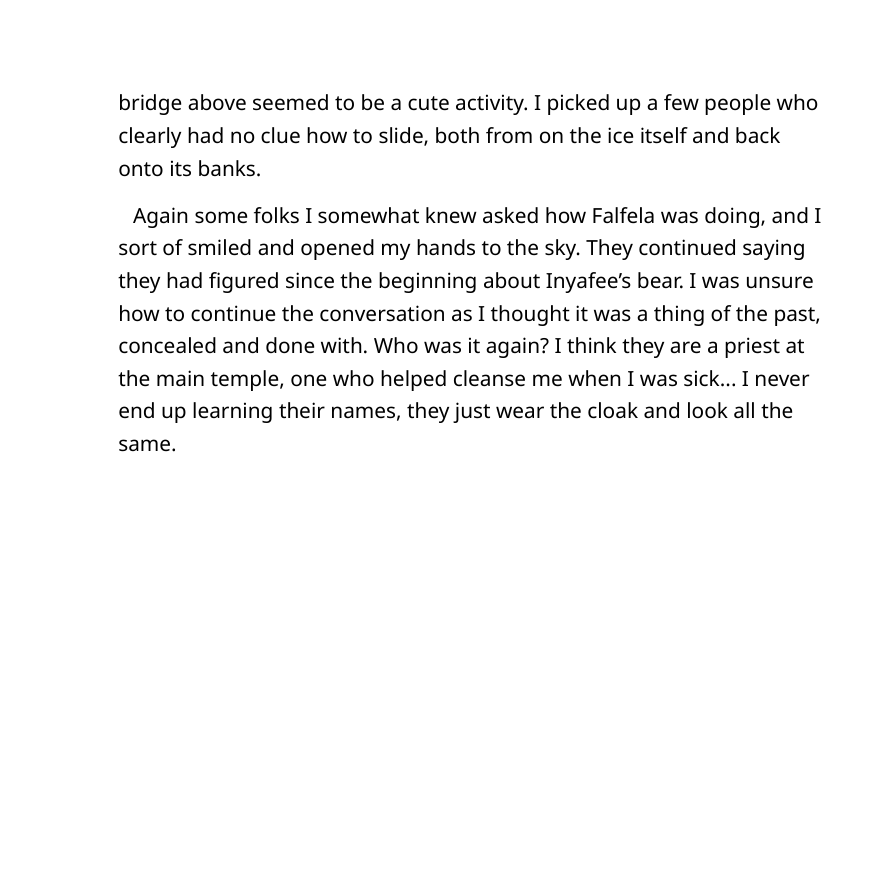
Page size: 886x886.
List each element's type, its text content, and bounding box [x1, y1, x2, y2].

text bridge above seemed to be a cute activity. I picked up a few people who clearly had no clue how to slide, both from on the ice itself and back onto its banks. [118, 88, 827, 182]
text Again some folks I somewhat knew asked how Falfela was doing, and I sort of smiled and opened my hands to the sky. They continued saying they had figured since the beginning about Inyafee’s bear. I was unsure how to continue the conversation as I thought it was a thing of the past, concealed and done with. Who was it again? I think they are a priest at the main temple, one who helped cleanse me when I was sick... I never end up learning their names, they just wear the cloak and look all the same. [118, 201, 827, 458]
